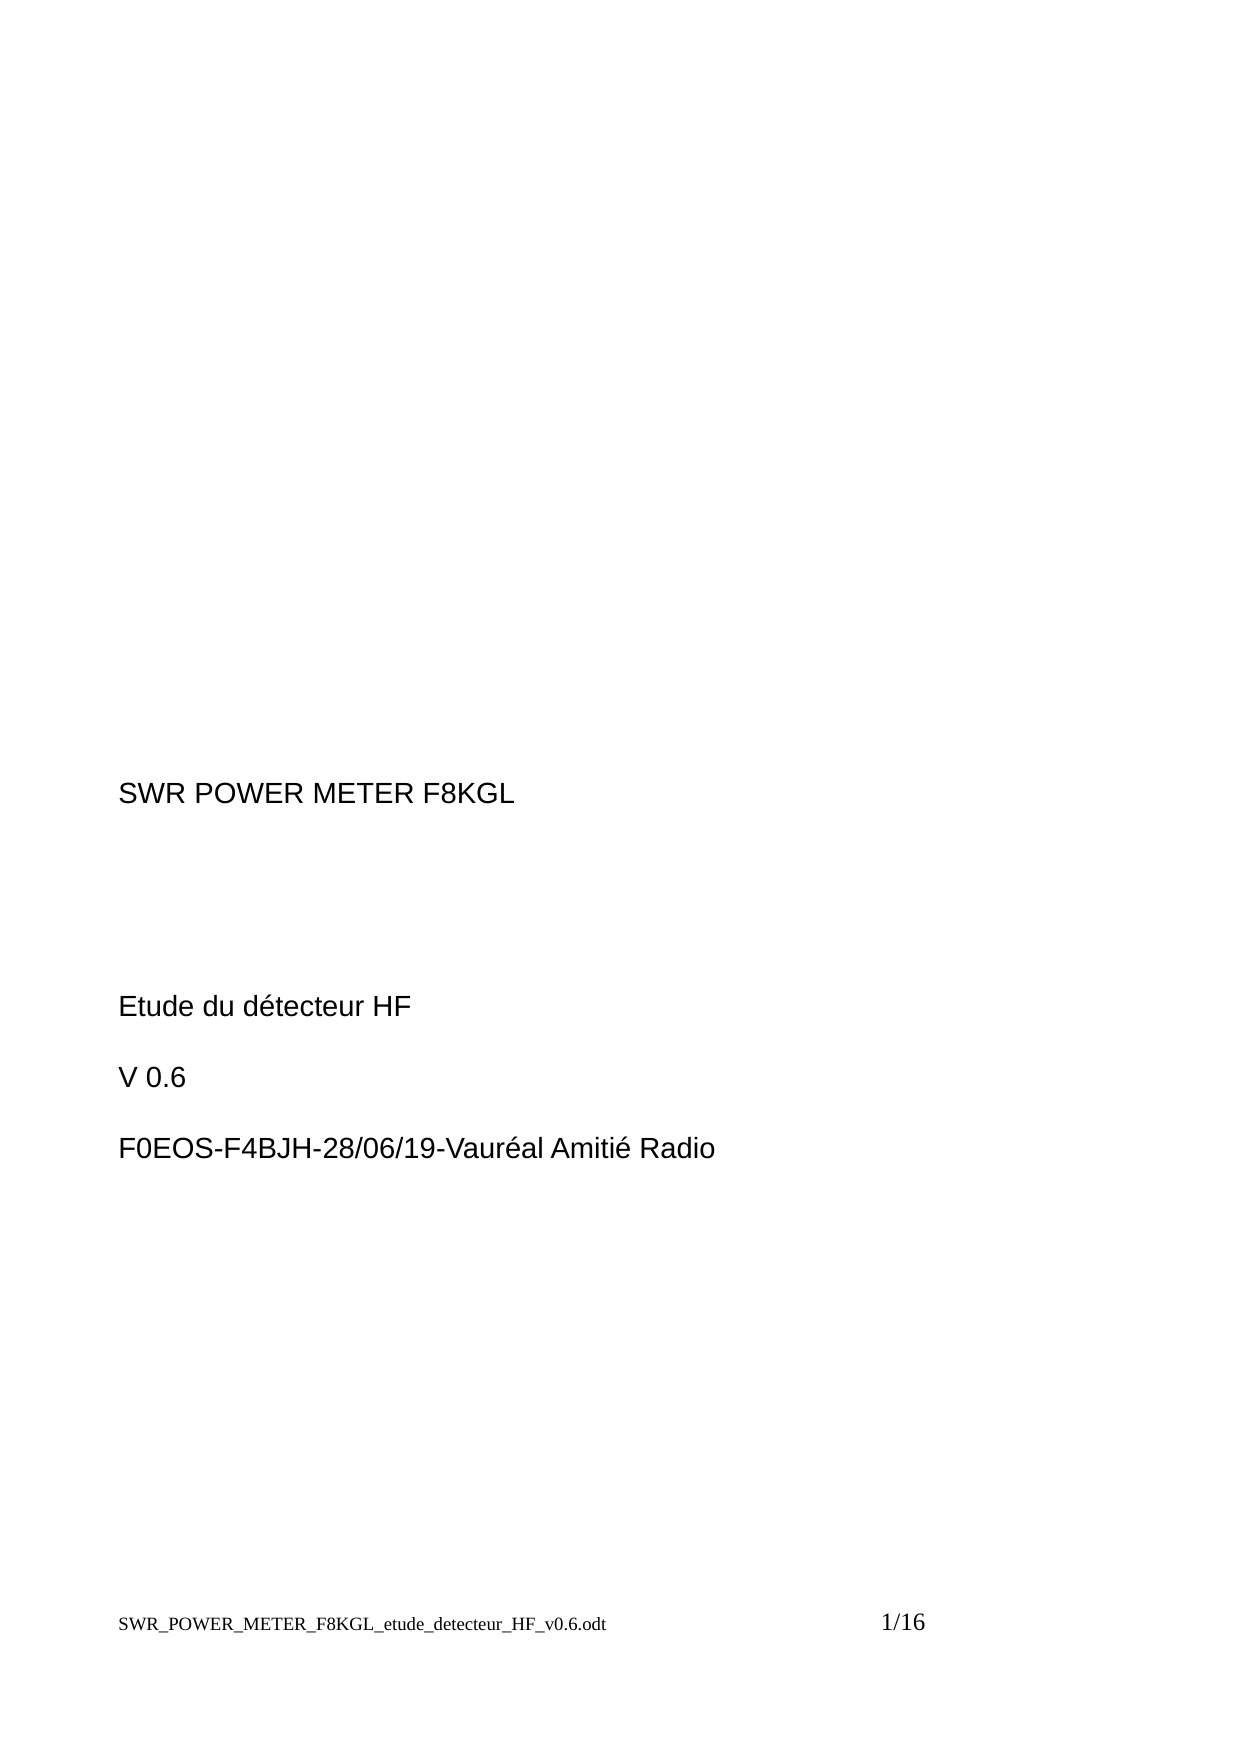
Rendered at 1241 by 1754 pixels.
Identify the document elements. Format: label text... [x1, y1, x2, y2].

title V 0.6 [118, 1060, 1122, 1093]
subtitle F0EOS-F4BJH-28/06/19-Vauréal Amitié Radio [118, 1131, 1122, 1164]
title Etude du détecteur HF [118, 989, 1122, 1022]
title SWR POWER METER F8KGL [118, 776, 1122, 809]
